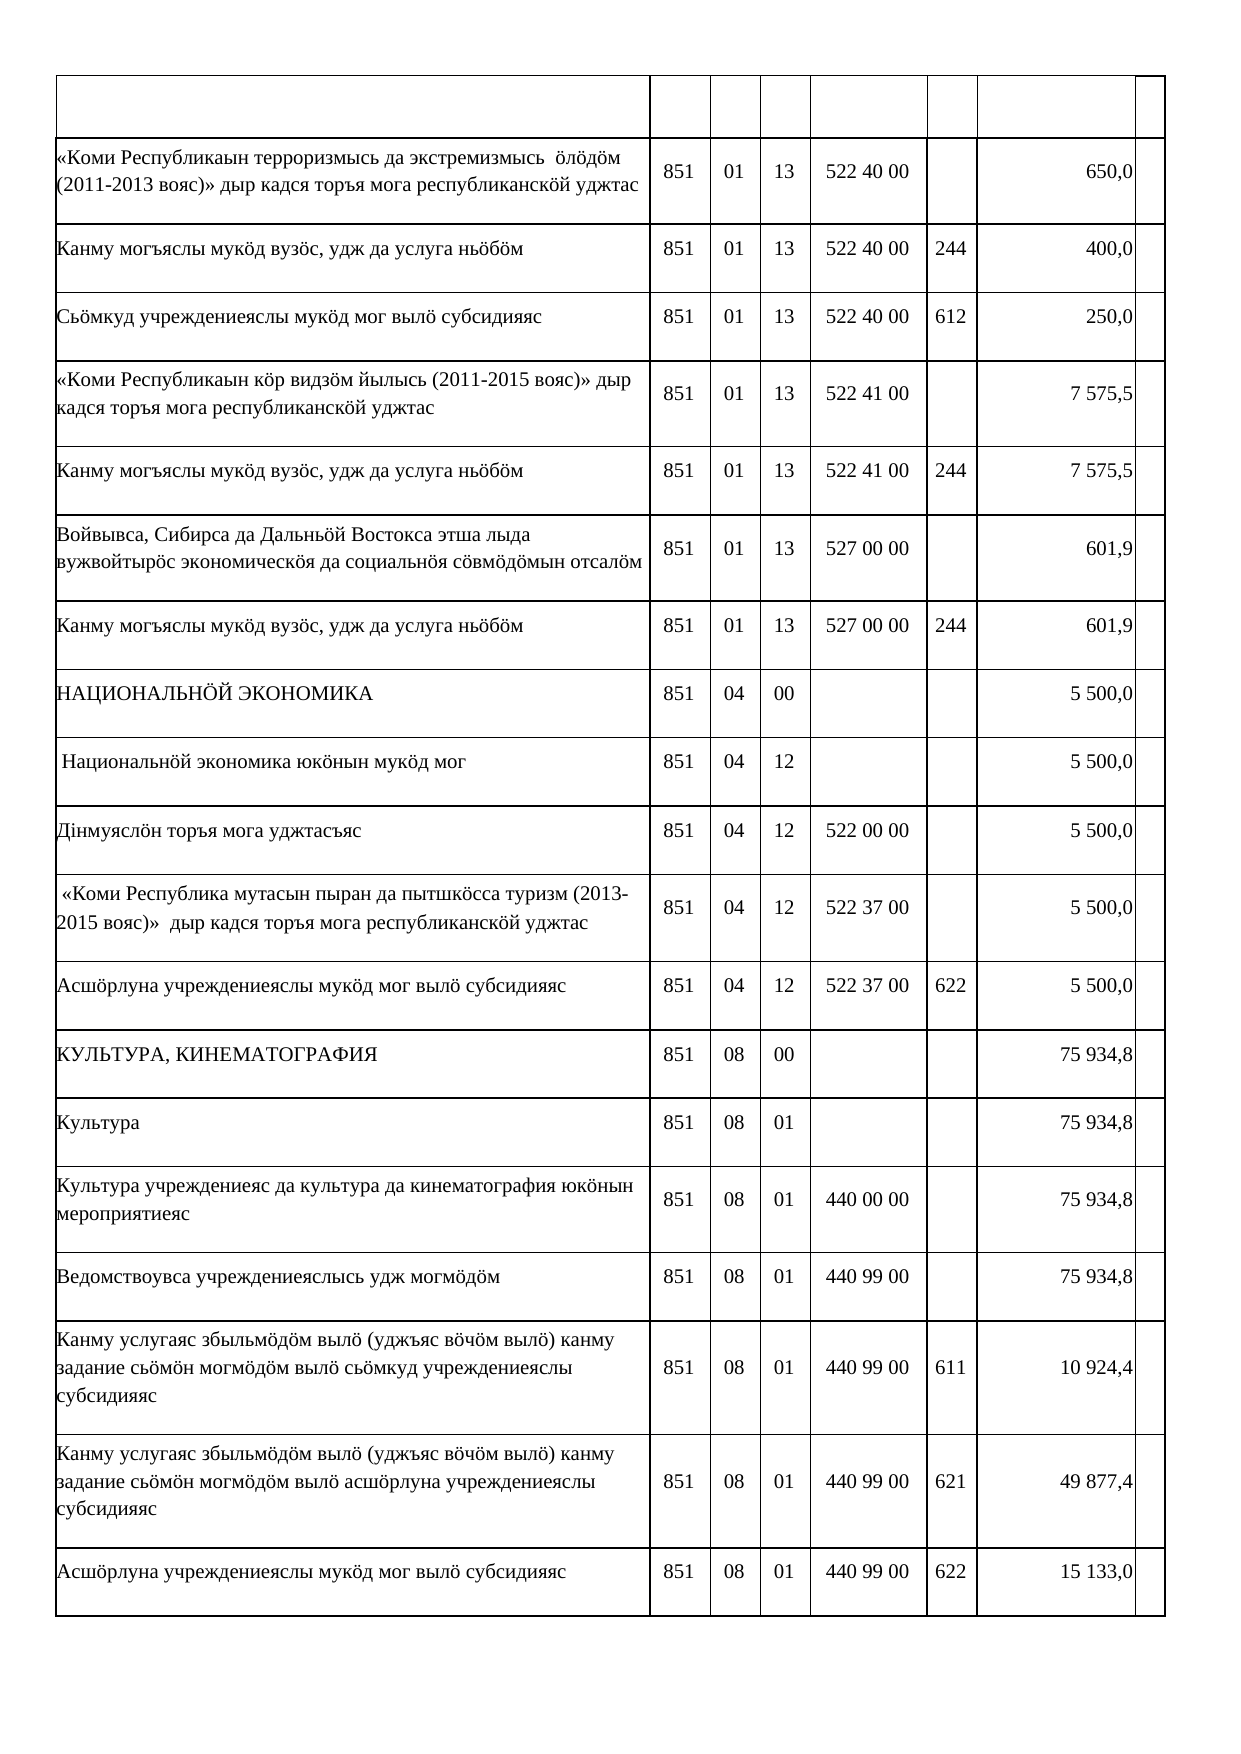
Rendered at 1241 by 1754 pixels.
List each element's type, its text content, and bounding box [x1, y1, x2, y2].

table_cell 244 [928, 447, 976, 514]
table_cell 01 [711, 225, 760, 292]
table_cell [1136, 1167, 1164, 1252]
table_cell НАЦИОНАЛЬНӦЙ ЭКОНОМИКА [57, 670, 649, 737]
table_cell 851 [651, 447, 710, 514]
table_cell 01 [711, 293, 760, 360]
table_cell 75 934,8 [978, 1031, 1135, 1097]
table_header [761, 76, 810, 137]
table_cell [928, 139, 976, 223]
table_cell [1136, 139, 1164, 223]
table_cell 611 [928, 1322, 976, 1433]
table_cell 04 [711, 875, 760, 961]
table_cell 5 500,0 [978, 962, 1135, 1029]
table_cell [928, 1099, 976, 1166]
table_cell 13 [761, 225, 810, 292]
table_cell [811, 738, 926, 805]
table_cell [928, 362, 976, 446]
table_cell 7 575,5 [978, 362, 1135, 446]
table_cell 01 [711, 139, 760, 223]
table_cell 12 [761, 875, 810, 961]
table_cell 601,9 [978, 602, 1135, 668]
table_cell 08 [711, 1253, 760, 1320]
table_cell [1136, 875, 1164, 961]
table_cell 13 [761, 139, 810, 223]
table_cell 612 [928, 293, 976, 360]
table_cell «Коми Республикаын терроризмысь да экстремизмысь ӧлӧдӧм (2011-2013 вояс)» дыр кадся торъя мога республиканскӧй уджтас [57, 139, 649, 223]
table_cell 527 00 00 [811, 602, 926, 668]
table_cell Канму могъяслы мукӧд вузӧс, удж да услуга ньӧбӧм [57, 447, 649, 514]
table_cell [928, 1031, 976, 1097]
table_header [57, 76, 649, 137]
table_cell [1136, 738, 1164, 805]
table_cell 08 [711, 1031, 760, 1097]
table_cell 851 [651, 1549, 710, 1615]
table_cell 10 924,4 [978, 1322, 1135, 1433]
table_cell 13 [761, 293, 810, 360]
table_cell 851 [651, 1322, 710, 1433]
table_cell [928, 670, 976, 737]
table_cell Канму могъяслы мукӧд вузӧс, удж да услуга ньӧбӧм [57, 225, 649, 292]
table_cell 01 [761, 1253, 810, 1320]
table_cell 440 99 00 [811, 1322, 926, 1433]
table_cell КУЛЬТУРА, КИНЕМАТОГРАФИЯ [57, 1031, 649, 1097]
table_cell 01 [761, 1549, 810, 1615]
table_header [928, 76, 977, 137]
table_cell 250,0 [978, 293, 1135, 360]
table_cell 851 [651, 362, 710, 446]
table_cell 650,0 [978, 139, 1135, 223]
table_cell 522 00 00 [811, 807, 926, 873]
table_cell 01 [711, 516, 760, 600]
table_cell 851 [651, 1167, 710, 1252]
table_cell 851 [651, 875, 710, 961]
table_cell 522 40 00 [811, 139, 926, 223]
table_cell 440 00 00 [811, 1167, 926, 1252]
table_cell [928, 516, 976, 600]
table_cell 851 [651, 225, 710, 292]
table_cell 5 500,0 [978, 875, 1135, 961]
table_cell 08 [711, 1322, 760, 1433]
table_cell 08 [711, 1099, 760, 1166]
table_cell Культура учреждениеяс да культура да кинематография юкӧнын мероприятиеяс [57, 1167, 649, 1252]
table_cell [811, 1099, 926, 1166]
table_header [711, 76, 760, 137]
table_cell 01 [711, 602, 760, 668]
table_cell 00 [761, 670, 810, 737]
table_cell [1136, 602, 1164, 668]
table_cell 851 [651, 807, 710, 873]
table_cell 522 41 00 [811, 447, 926, 514]
table_cell 522 37 00 [811, 875, 926, 961]
table_cell «Коми Республикаын кӧр видзӧм йылысь (2011-2015 вояс)» дыр кадся торъя мога республиканскӧй уджтас [57, 362, 649, 446]
table_cell 400,0 [978, 225, 1135, 292]
table_cell 08 [711, 1435, 760, 1547]
table_cell [1136, 1435, 1164, 1547]
table_cell [1136, 1549, 1164, 1615]
table_cell [1136, 293, 1164, 360]
table_cell [1136, 807, 1164, 873]
table_cell [811, 1031, 926, 1097]
table_cell [928, 738, 976, 805]
table_cell 622 [928, 1549, 976, 1615]
table_cell 12 [761, 738, 810, 805]
table_cell Асшӧрлуна учреждениеяслы мукӧд мог вылӧ субсидияяс [57, 962, 649, 1029]
table_cell 851 [651, 139, 710, 223]
table_cell [1136, 962, 1164, 1029]
table_cell [811, 670, 926, 737]
table_cell 13 [761, 362, 810, 446]
table_cell 04 [711, 738, 760, 805]
table_cell 01 [761, 1099, 810, 1166]
table_cell 49 877,4 [978, 1435, 1135, 1547]
table_cell Асшӧрлуна учреждениеяслы мукӧд мог вылӧ субсидияяс [57, 1549, 649, 1615]
table_cell Канму могъяслы мукӧд вузӧс, удж да услуга ньӧбӧм [57, 602, 649, 668]
table_cell 04 [711, 670, 760, 737]
table_cell 01 [761, 1435, 810, 1547]
table_cell 851 [651, 1253, 710, 1320]
table_cell 01 [761, 1167, 810, 1252]
table_cell 851 [651, 738, 710, 805]
table_cell 13 [761, 447, 810, 514]
table_cell [1136, 1031, 1164, 1097]
table_cell 12 [761, 807, 810, 873]
table_cell 01 [711, 362, 760, 446]
table_cell [928, 807, 976, 873]
table_cell 440 99 00 [811, 1549, 926, 1615]
table_cell [1136, 516, 1164, 600]
table_cell 08 [711, 1549, 760, 1615]
table_cell 5 500,0 [978, 738, 1135, 805]
table_cell 5 500,0 [978, 670, 1135, 737]
table_cell 851 [651, 962, 710, 1029]
table_cell 621 [928, 1435, 976, 1547]
table_cell 601,9 [978, 516, 1135, 600]
table_cell 522 40 00 [811, 225, 926, 292]
table_cell 15 133,0 [978, 1549, 1135, 1615]
table_cell [1136, 1322, 1164, 1433]
table_cell [928, 1167, 976, 1252]
table_header [978, 76, 1135, 137]
table_cell Войвывса, Сибирса да Дальньӧй Востокса этша лыда вужвойтырӧс экономическӧя да социальнӧя сӧвмӧдӧмын отсалӧм [57, 516, 649, 600]
table_cell Дінмуяслӧн торъя мога уджтасъяс [57, 807, 649, 873]
table_cell 13 [761, 602, 810, 668]
table_cell Канму услугаяс збыльмӧдӧм вылӧ (уджъяс вӧчӧм вылӧ) канму задание сьӧмӧн могмӧдӧм вылӧ сьӧмкуд учреждениеяслы субсидияяс [57, 1322, 649, 1433]
table_cell 522 41 00 [811, 362, 926, 446]
table_cell [1136, 447, 1164, 514]
table_cell 851 [651, 1031, 710, 1097]
table_cell 522 37 00 [811, 962, 926, 1029]
table_cell 75 934,8 [978, 1099, 1135, 1166]
table_cell 01 [711, 447, 760, 514]
table_cell Культура [57, 1099, 649, 1166]
table_cell 851 [651, 602, 710, 668]
table_cell 851 [651, 670, 710, 737]
table_cell 244 [928, 225, 976, 292]
table_cell 851 [651, 1099, 710, 1166]
table_cell 04 [711, 962, 760, 1029]
table_cell Национальнӧй экономика юкӧнын мукӧд мог [57, 738, 649, 805]
table_cell [1136, 362, 1164, 446]
table_cell 75 934,8 [978, 1167, 1135, 1252]
table_cell [928, 875, 976, 961]
table_header [811, 76, 927, 137]
table_cell Сьӧмкуд учреждениеяслы мукӧд мог вылӧ субсидияяс [57, 293, 649, 360]
table_cell Ведомствоувса учреждениеяслысь удж могмӧдӧм [57, 1253, 649, 1320]
table_cell 527 00 00 [811, 516, 926, 600]
table_cell 851 [651, 1435, 710, 1547]
table_cell 13 [761, 516, 810, 600]
table_cell 08 [711, 1167, 760, 1252]
table_cell 522 40 00 [811, 293, 926, 360]
table_header [651, 76, 710, 137]
table_cell 01 [761, 1322, 810, 1433]
table_cell [928, 1253, 976, 1320]
table_cell [1136, 1253, 1164, 1320]
table_cell 5 500,0 [978, 807, 1135, 873]
table_cell 440 99 00 [811, 1253, 926, 1320]
table_header [1136, 77, 1164, 137]
table_cell 00 [761, 1031, 810, 1097]
table_cell 75 934,8 [978, 1253, 1135, 1320]
table_cell 851 [651, 293, 710, 360]
table_cell 7 575,5 [978, 447, 1135, 514]
table_cell 440 99 00 [811, 1435, 926, 1547]
table_cell 12 [761, 962, 810, 1029]
table_cell 04 [711, 807, 760, 873]
table_cell «Коми Республика мутасын пыран да пытшкӧсса туризм (2013-2015 вояс)» дыр кадся торъя мога республиканскӧй уджтас [57, 875, 649, 961]
table_cell 244 [928, 602, 976, 668]
table_cell [1136, 225, 1164, 292]
table_cell 851 [651, 516, 710, 600]
table_cell 622 [928, 962, 976, 1029]
table_cell [1136, 1099, 1164, 1166]
table_cell Канму услугаяс збыльмӧдӧм вылӧ (уджъяс вӧчӧм вылӧ) канму задание сьӧмӧн могмӧдӧм вылӧ асшӧрлуна учреждениеяслы субсидияяс [57, 1435, 649, 1547]
table_cell [1136, 670, 1164, 737]
